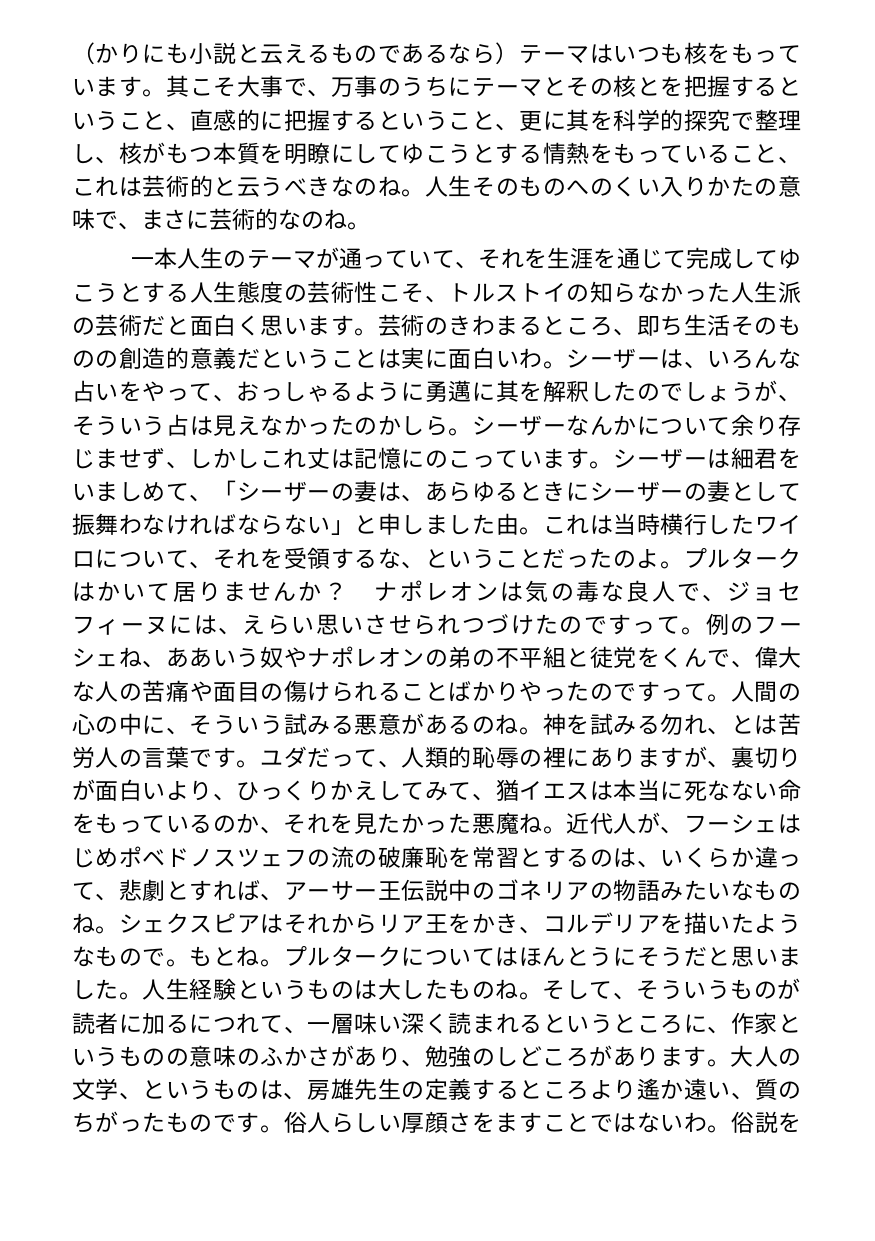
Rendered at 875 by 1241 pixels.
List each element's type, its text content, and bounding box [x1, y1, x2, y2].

text 一本人生のテーマが通っていて、それを生涯を通じて完成してゆこうとする人生態度の芸術性こそ、トルストイの知らなかった人生派の芸術だと面白く思います。芸術のきわまるところ、即ち生活そのものの創造的意義だということは実に面白いわ。シーザーは、いろんな占いをやって、おっしゃるように勇邁に其を解釈したのでしょうが、そういう占は見えなかったのかしら。シーザーなんかについて余り存じませず、しかしこれ丈は記憶にのこっています。シーザーは細君をいましめて、「シーザーの妻は、あらゆるときにシーザーの妻として振舞わなければならない」と申しました由。これは当時横行したワイロについて、それを受領するな、ということだったのよ。プルタークはかいて居りませんか？ ナポレオンは気の毒な良人で、ジョセフィーヌには、えらい思いさせられつづけたのですって。例のフーシェね、ああいう奴やナポレオンの弟の不平組と徒党をくんで、偉大な人の苦痛や面目の傷けられることばかりやったのですって。人間の心の中に、そういう試みる悪意があるのね。神を試みる勿れ、とは苦労人の言葉です。ユダだって、人類的恥辱の裡にありますが、裏切りが面白いより、ひっくりかえしてみて、猶イエスは本当に死なない命をもっているのか、それを見たかった悪魔ね。近代人が、フーシェはじめポベドノスツェフの流の破廉恥を常習とするのは、いくらか違って、悲劇とすれば、アーサー王伝説中のゴネリアの物語みたいなものね。シェクスピアはそれからリア王をかき、コルデリアを描いたようなもので。もとね。プルタークについてはほんとうにそうだと思いました。人生経験というものは大したものね。そして、そういうものが読者に加るにつれて、一層味い深く読まれるというところに、作家というものの意味のふかさがあり、勉強のしどころがあります。大人の文学、というものは、房雄先生の定義するところより遙か遠い、質のちがったものです。俗人らしい厚顔さをますことではないわ。俗説を [72, 241, 802, 1138]
text （かりにも小説と云えるものであるなら）テーマはいつも核をもっています。其こそ大事で、万事のうちにテーマとその核とを把握するということ、直感的に把握するということ、更に其を科学的探究で整理し、核がもつ本質を明瞭にしてゆこうとする情熱をもっていること、これは芸術的と云うべきなのね。人生そのものへのくい入りかたの意味で、まさに芸術的なのね。 [72, 36, 802, 235]
